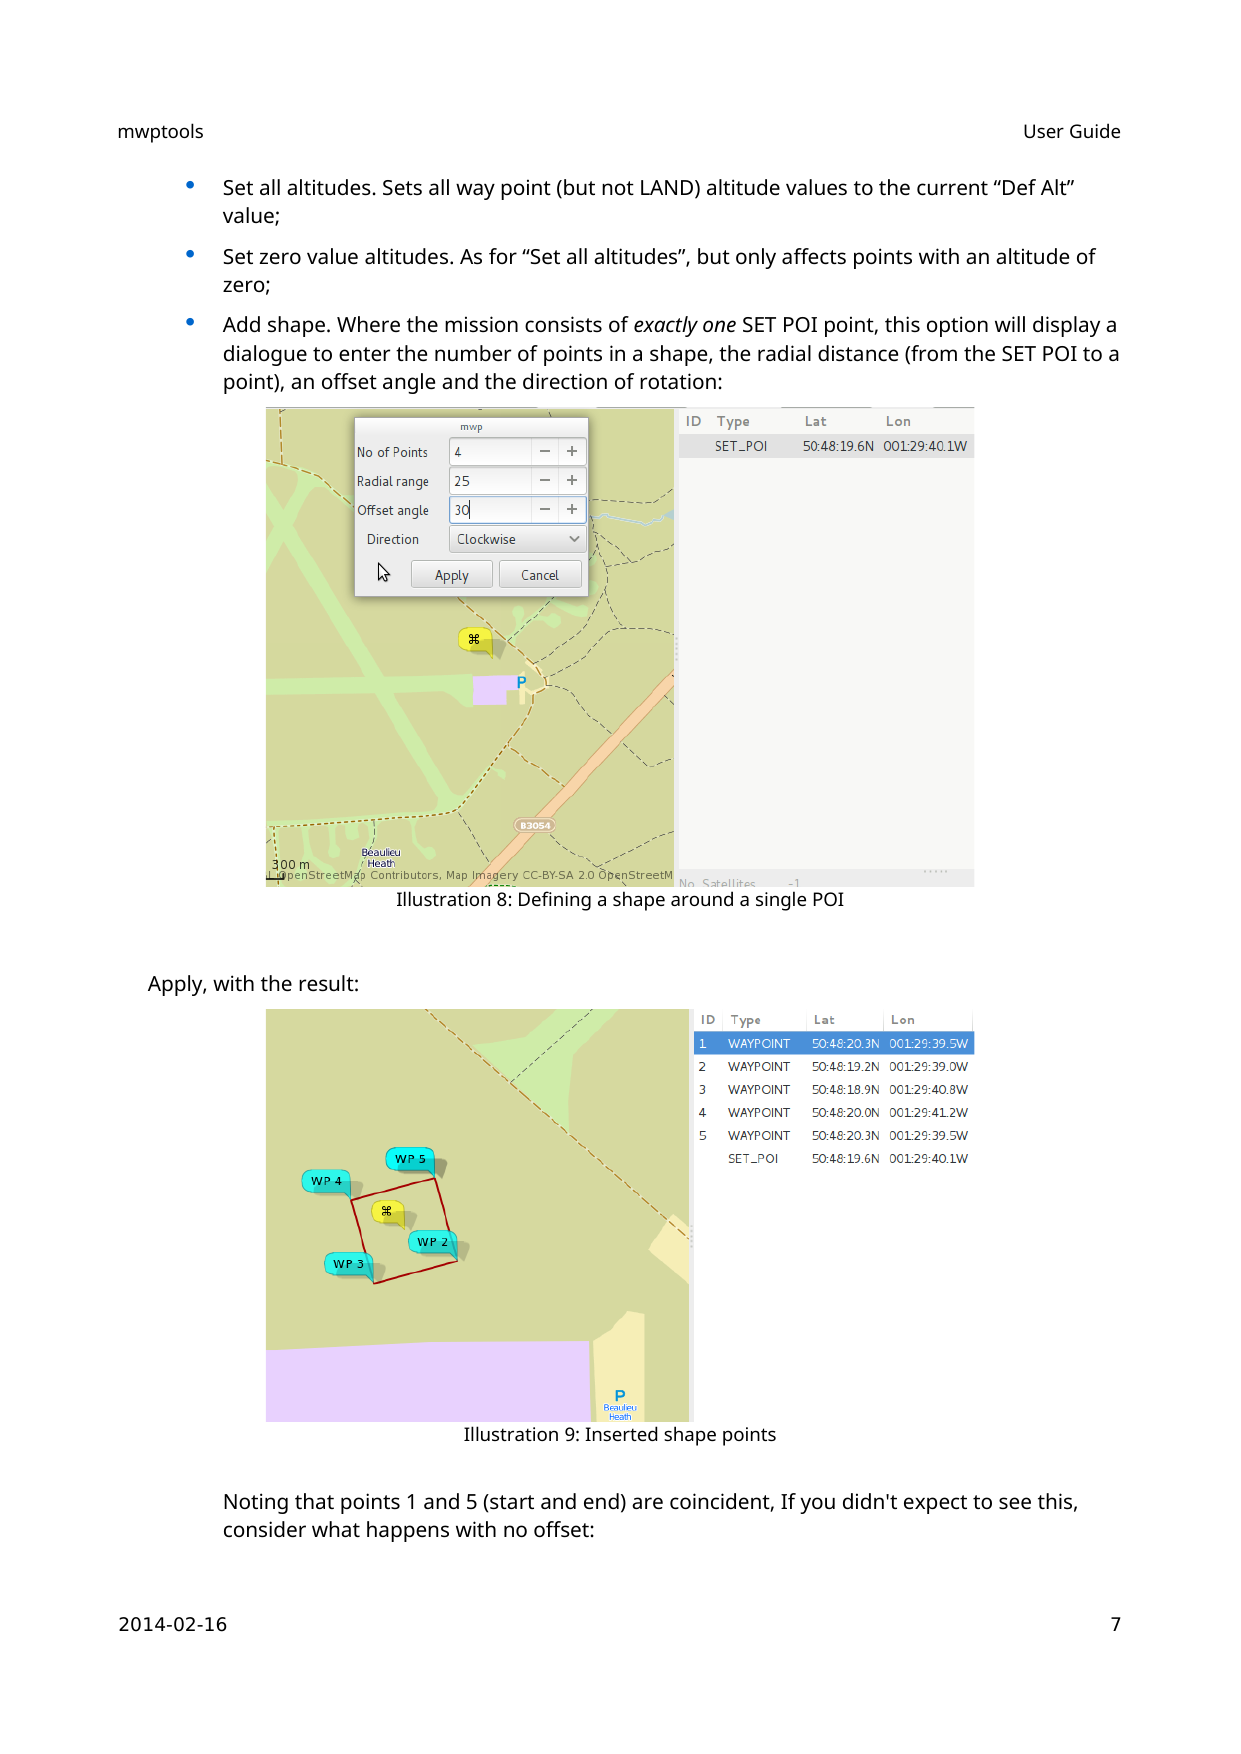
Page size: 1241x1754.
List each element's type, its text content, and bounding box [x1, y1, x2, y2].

text Illustration 8: Defining a shape around a single POI [266, 887, 974, 912]
list Set all altitudes. Sets all way point (but not LAND) altitude values to the current “Def Alt” value; [185, 173, 1122, 230]
text Illustration 9: Inserted shape points [266, 1422, 974, 1447]
text Apply, with the result: [148, 969, 1122, 997]
list Add shape. Where the mission consists of exactly one SET POI point, this option will display a dialogue to enter the number of points in a shape, the radial distance (from the SET POI to a point), an offset angle and the direction of rotation: [185, 310, 1122, 395]
list Set zero value altitudes. As for “Set all altitudes”, but only affects points with an altitude of zero; [185, 242, 1122, 298]
text Noting that points 1 and 5 (start and end) are coincident, If you didn't expect to see this, consider what happens with no offset: [223, 1487, 1122, 1543]
picture [265, 1009, 975, 1422]
picture [265, 407, 975, 887]
